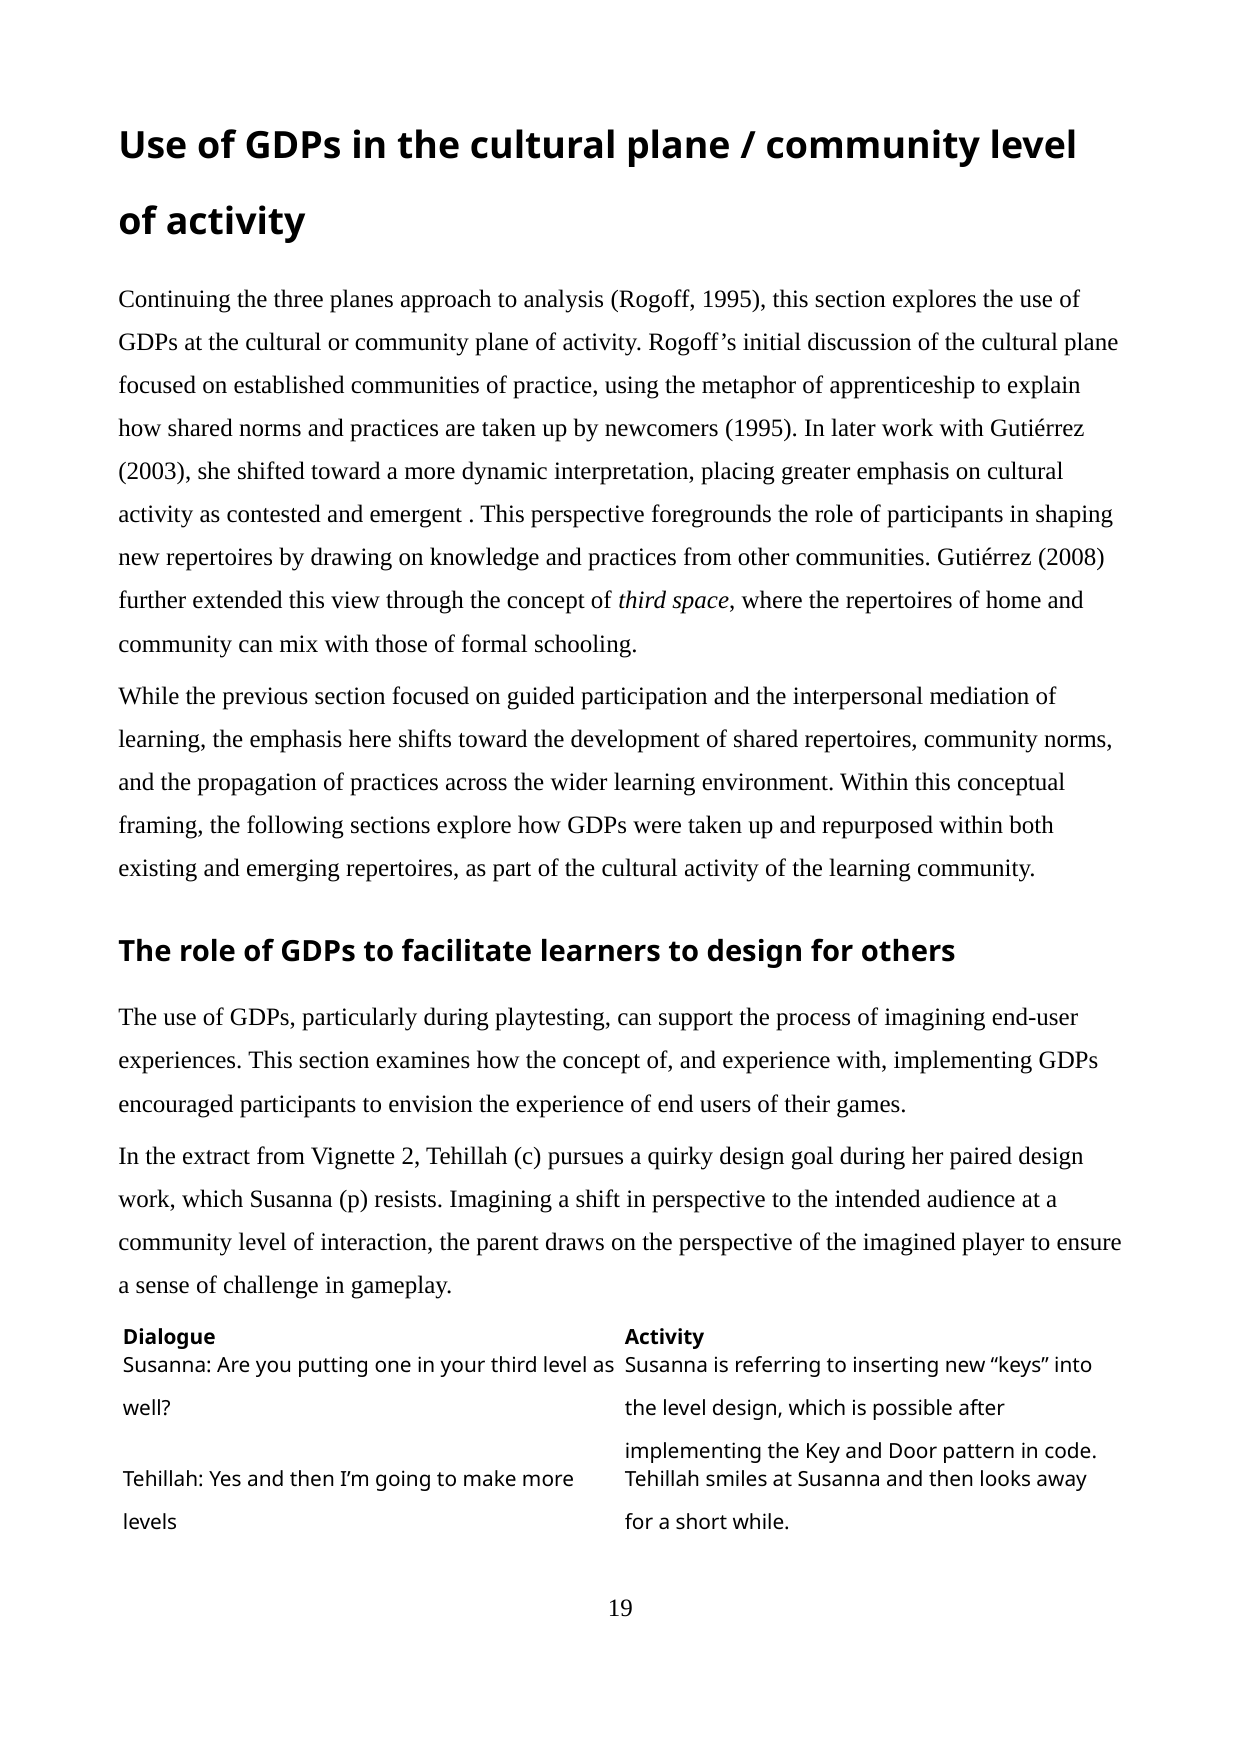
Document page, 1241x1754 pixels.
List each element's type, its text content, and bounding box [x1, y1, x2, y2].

text While the previous section focused on guided participation and the interpersonal mediation of learning, the emphasis here shifts toward the development of shared repertoires, community norms, and the propagation of practices across the wider learning environment. Within this conceptual framing, the following sections explore how GDPs were taken up and repurposed within both existing and emerging repertoires, as part of the cultural activity of the learning community. [118, 681, 1122, 882]
table_header Activity [620, 1322, 1122, 1351]
table_cell Tehillah smiles at Susanna and then looks away for a short while. [620, 1464, 1122, 1535]
table_cell Susanna is referring to inserting new “keys” into the level design, which is possible after implementing the Key and Door pattern in code. [620, 1351, 1122, 1464]
subtitle The role of GDPs to facilitate learners to design for others [118, 930, 1122, 970]
table_cell Tehillah: Yes and then I’m going to make more levels [118, 1464, 620, 1535]
text Continuing the three planes approach to analysis (Rogoff, 1995), this section explores the use of GDPs at the cultural or community plane of activity. Rogoff’s initial discussion of the cultural plane focused on established communities of practice, using the metaphor of apprenticeship to explain how shared norms and practices are taken up by newcomers (1995). In later work with Gutiérrez (2003), she shifted toward a more dynamic interpretation, placing greater emphasis on cultural activity as contested and emergent . This perspective foregrounds the role of participants in shaping new repertoires by drawing on knowledge and practices from other communities. Gutiérrez (2008) further extended this view through the concept of third space, where the repertoires of home and community can mix with those of formal schooling. [118, 284, 1122, 657]
table_cell Susanna: Are you putting one in your third level as well? [118, 1351, 620, 1464]
text The use of GDPs, particularly during playtesting, can support the process of imagining end-user experiences. This section examines how the concept of, and experience with, implementing GDPs encouraged participants to envision the experience of end users of their games. [118, 1002, 1122, 1117]
text In the extract from Vignette 2, Tehillah (c) pursues a quirky design goal during her paired design work, which Susanna (p) resists. Imagining a shift in perspective to the intended audience at a community level of interaction, the parent draws on the perspective of the imagined player to ensure a sense of challenge in gameplay. [118, 1141, 1122, 1299]
subtitle Use of GDPs in the cultural plane / community level of activity [118, 118, 1122, 246]
table_header Dialogue [118, 1322, 620, 1351]
